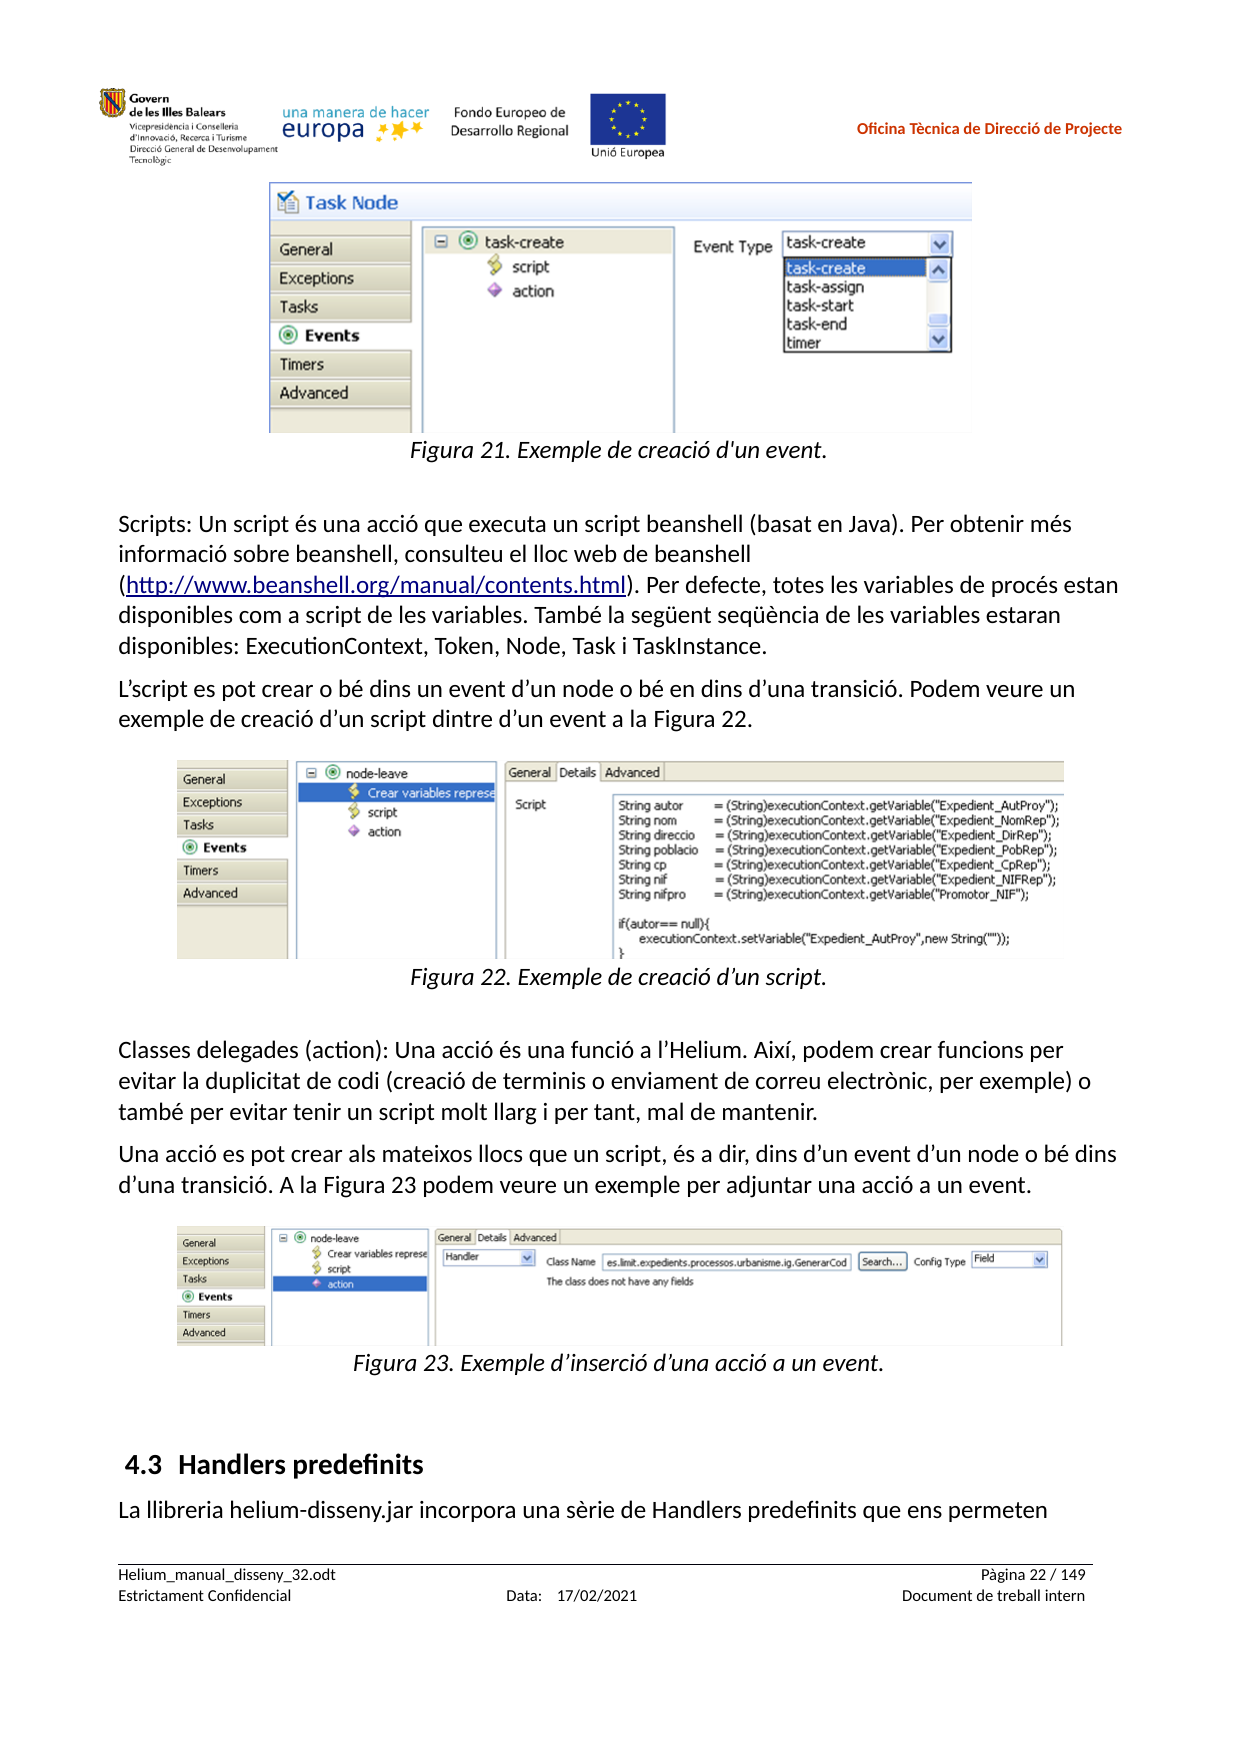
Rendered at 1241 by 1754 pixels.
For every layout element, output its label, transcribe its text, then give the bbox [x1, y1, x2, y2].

text L’script es pot crear o bé dins un event d’un node o bé en dins d’una transició. Podem veure un exemple de creació d’un script dintre d’un event a la Figura 22. [118, 673, 1122, 734]
text Classes delegades (action): Una acció és una funció a l’Helium. Així, podem crear funcions per evitar la duplicitat de codi (creació de terminis o enviament de correu electrònic, per exemple) o també per evitar tenir un script molt llarg i per tant, mal de mantenir. [118, 1034, 1122, 1126]
text La llibreria helium-disseny.jar incorpora una sèrie de Handlers predefinits que ens permeten [118, 1494, 1122, 1525]
text Figura 22. Exemple de creació d’un script. [175, 961, 1065, 992]
text Scripts: Un script és una acció que executa un script beanshell (basat en Java). Per obtenir més informació sobre beanshell, consulteu el lloc web de beanshell (http://www.beanshell.org/manual/contents.html). Per defecte, totes les variables de procés estan disponibles com a script de les variables. També la següent seqüència de les variables estaran disponibles: ExecutionContext, Token, Node, Task i TaskInstance. [118, 508, 1122, 661]
picture [99, 87, 668, 166]
text Figura 23. Exemple d’inserció d’una acció a un event. [175, 1348, 1065, 1378]
picture [175, 759, 1065, 961]
text Figura 21. Exemple de creació d'un event. [267, 435, 973, 465]
picture [175, 1224, 1065, 1348]
text Una acció es pot crear als mateixos llocs que un script, és a dir, dins d’un event d’un node o bé dins d’una transició. A la Figura 23 podem veure un exemple per adjuntar una acció a un event. [118, 1139, 1122, 1200]
subtitle Handlers predefinits [118, 1446, 1122, 1482]
picture [267, 180, 974, 435]
